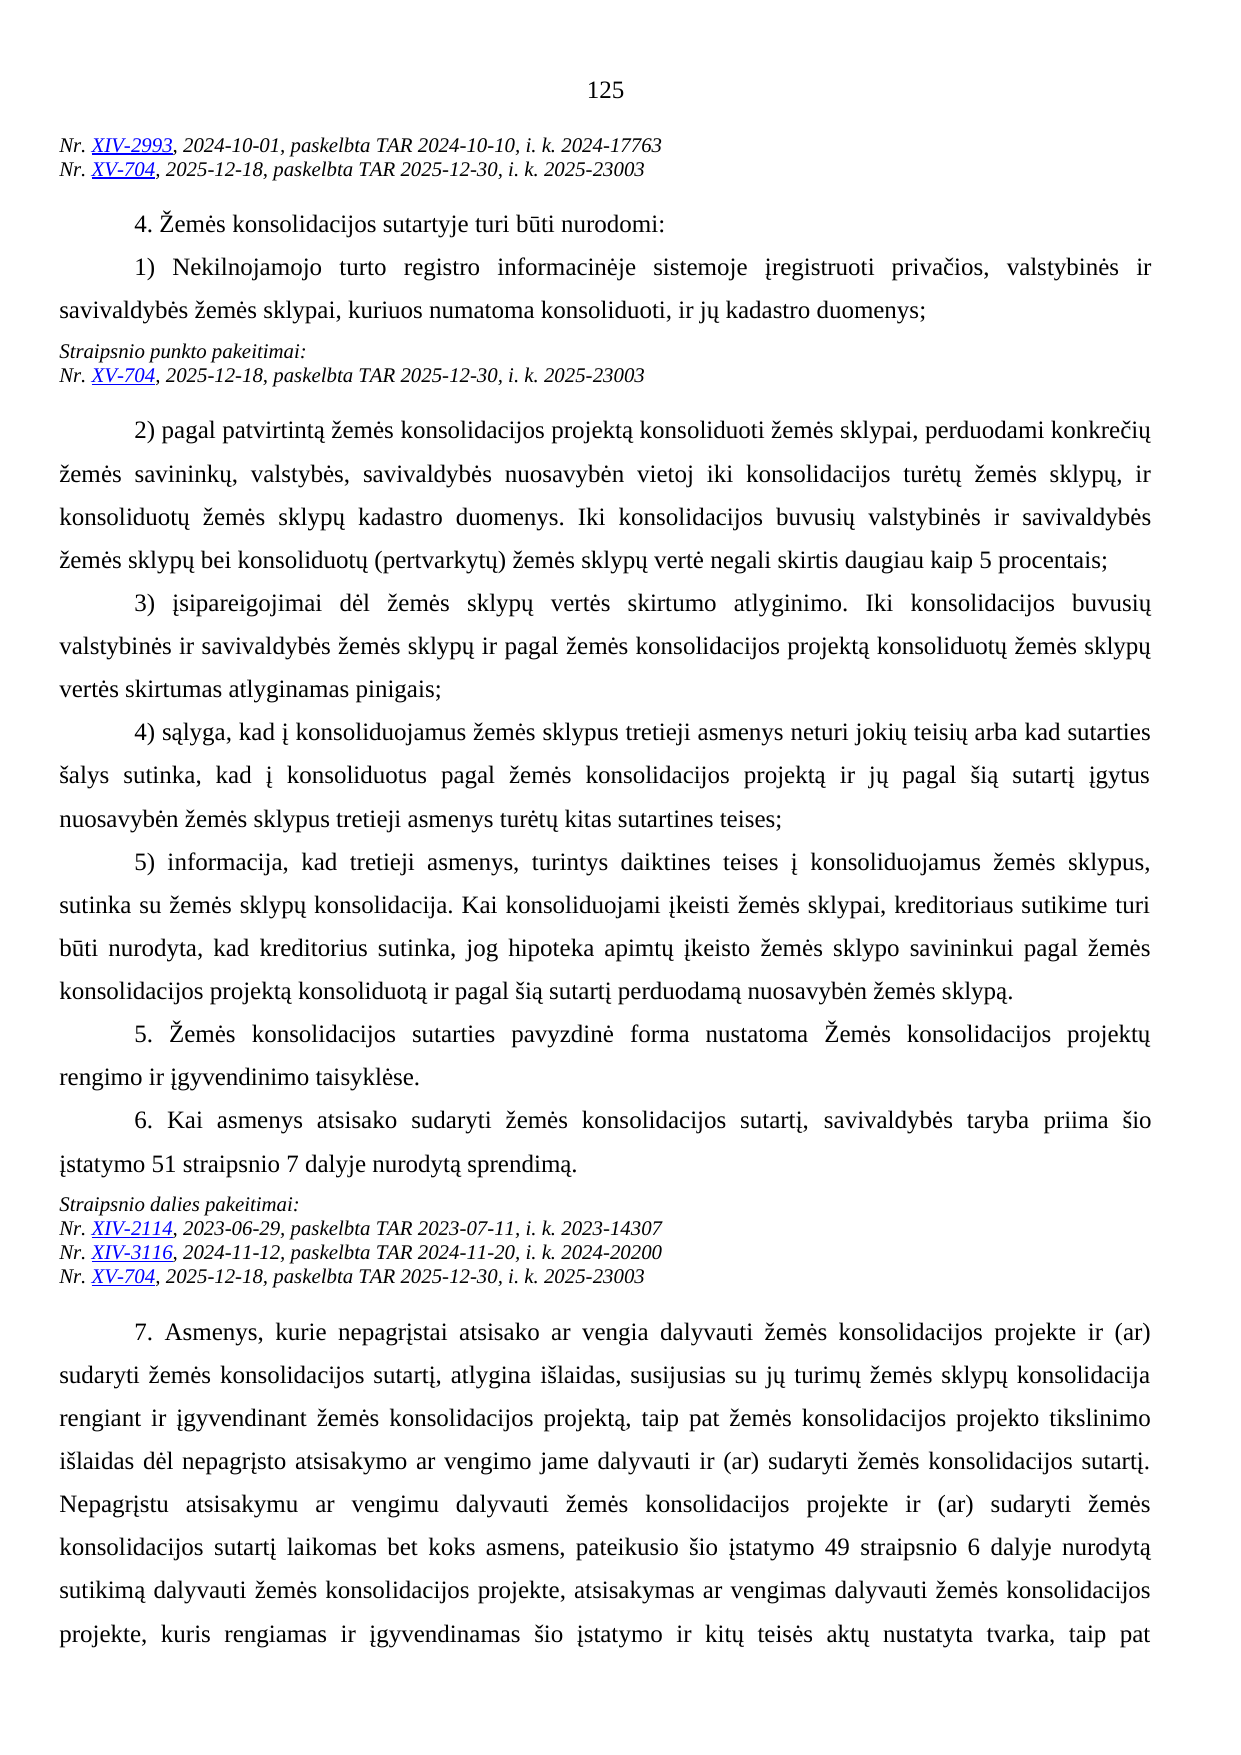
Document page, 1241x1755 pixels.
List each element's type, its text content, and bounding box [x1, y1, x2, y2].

text Nr. XV-704, 2025-12-18, paskelbta TAR 2025-12-30, i. k. 2025-23003 [59, 1264, 1152, 1288]
text Straipsnio punkto pakeitimai: [59, 339, 1152, 363]
text 3) įsipareigojimai dėl žemės sklypų vertės skirtumo atlyginimo. Iki konsolidacijos buvusių valstybinės ir savivaldybės žemės sklypų ir pagal žemės konsolidacijos projektą konsoliduotų žemės sklypų vertės skirtumas atlyginamas pinigais; [59, 588, 1152, 703]
text 1) Nekilnojamojo turto registro informacinėje sistemoje įregistruoti privačios, valstybinės ir savivaldybės žemės sklypai, kuriuos numatoma konsoliduoti, ir jų kadastro duomenys; [59, 252, 1152, 324]
text 5) informacija, kad tretieji asmenys, turintys daiktines teises į konsoliduojamus žemės sklypus, sutinka su žemės sklypų konsolidacija. Kai konsoliduojami įkeisti žemės sklypai, kreditoriaus sutikime turi būti nurodyta, kad kreditorius sutinka, jog hipoteka apimtų įkeisto žemės sklypo savininkui pagal žemės konsolidacijos projektą konsoliduotą ir pagal šią sutartį perduodamą nuosavybėn žemės sklypą. [59, 847, 1152, 1005]
text 5. Žemės konsolidacijos sutarties pavyzdinė forma nustatoma Žemės konsolidacijos projektų rengimo ir įgyvendinimo taisyklėse. [59, 1019, 1152, 1091]
text Straipsnio dalies pakeitimai: [59, 1192, 1152, 1216]
text Nr. XV-704, 2025-12-18, paskelbta TAR 2025-12-30, i. k. 2025-23003 [59, 157, 1152, 181]
text 2) pagal patvirtintą žemės konsolidacijos projektą konsoliduoti žemės sklypai, perduodami konkrečių žemės savininkų, valstybės, savivaldybės nuosavybėn vietoj iki konsolidacijos turėtų žemės sklypų, ir konsoliduotų žemės sklypų kadastro duomenys. Iki konsolidacijos buvusių valstybinės ir savivaldybės žemės sklypų bei konsoliduotų (pertvarkytų) žemės sklypų vertė negali skirtis daugiau kaip 5 procentais; [59, 416, 1152, 574]
text Nr. XIV-3116, 2024-11-12, paskelbta TAR 2024-11-20, i. k. 2024-20200 [59, 1240, 1152, 1264]
text 4. Žemės konsolidacijos sutartyje turi būti nurodomi: [59, 209, 1152, 238]
text Nr. XIV-2993, 2024-10-01, paskelbta TAR 2024-10-10, i. k. 2024-17763 [59, 132, 1152, 157]
text 7. Asmenys, kurie nepagrįstai atsisako ar vengia dalyvauti žemės konsolidacijos projekte ir (ar) sudaryti žemės konsolidacijos sutartį, atlygina išlaidas, susijusias su jų turimų žemės sklypų konsolidacija rengiant ir įgyvendinant žemės konsolidacijos projektą, taip pat žemės konsolidacijos projekto tikslinimo išlaidas dėl nepagrįsto atsisakymo ar vengimo jame dalyvauti ir (ar) sudaryti žemės konsolidacijos sutartį. Nepagrįstu atsisakymu ar vengimu dalyvauti žemės konsolidacijos projekte ir (ar) sudaryti žemės konsolidacijos sutartį laikomas bet koks asmens, pateikusio šio įstatymo 49 straipsnio 6 dalyje nurodytą sutikimą dalyvauti žemės konsolidacijos projekte, atsisakymas ar vengimas dalyvauti žemės konsolidacijos projekte, kuris rengiamas ir įgyvendinamas šio įstatymo ir kitų teisės aktų nustatyta tvarka, taip pat [59, 1317, 1152, 1647]
text 6. Kai asmenys atsisako sudaryti žemės konsolidacijos sutartį, savivaldybės taryba priima šio įstatymo 51 straipsnio 7 dalyje nurodytą sprendimą. [59, 1106, 1152, 1177]
text Nr. XV-704, 2025-12-18, paskelbta TAR 2025-12-30, i. k. 2025-23003 [59, 363, 1152, 387]
text Nr. XIV-2114, 2023-06-29, paskelbta TAR 2023-07-11, i. k. 2023-14307 [59, 1216, 1152, 1240]
text 4) sąlyga, kad į konsoliduojamus žemės sklypus tretieji asmenys neturi jokių teisių arba kad sutarties šalys sutinka, kad į konsoliduotus pagal žemės konsolidacijos projektą ir jų pagal šią sutartį įgytus nuosavybėn žemės sklypus tretieji asmenys turėtų kitas sutartines teises; [59, 717, 1152, 832]
